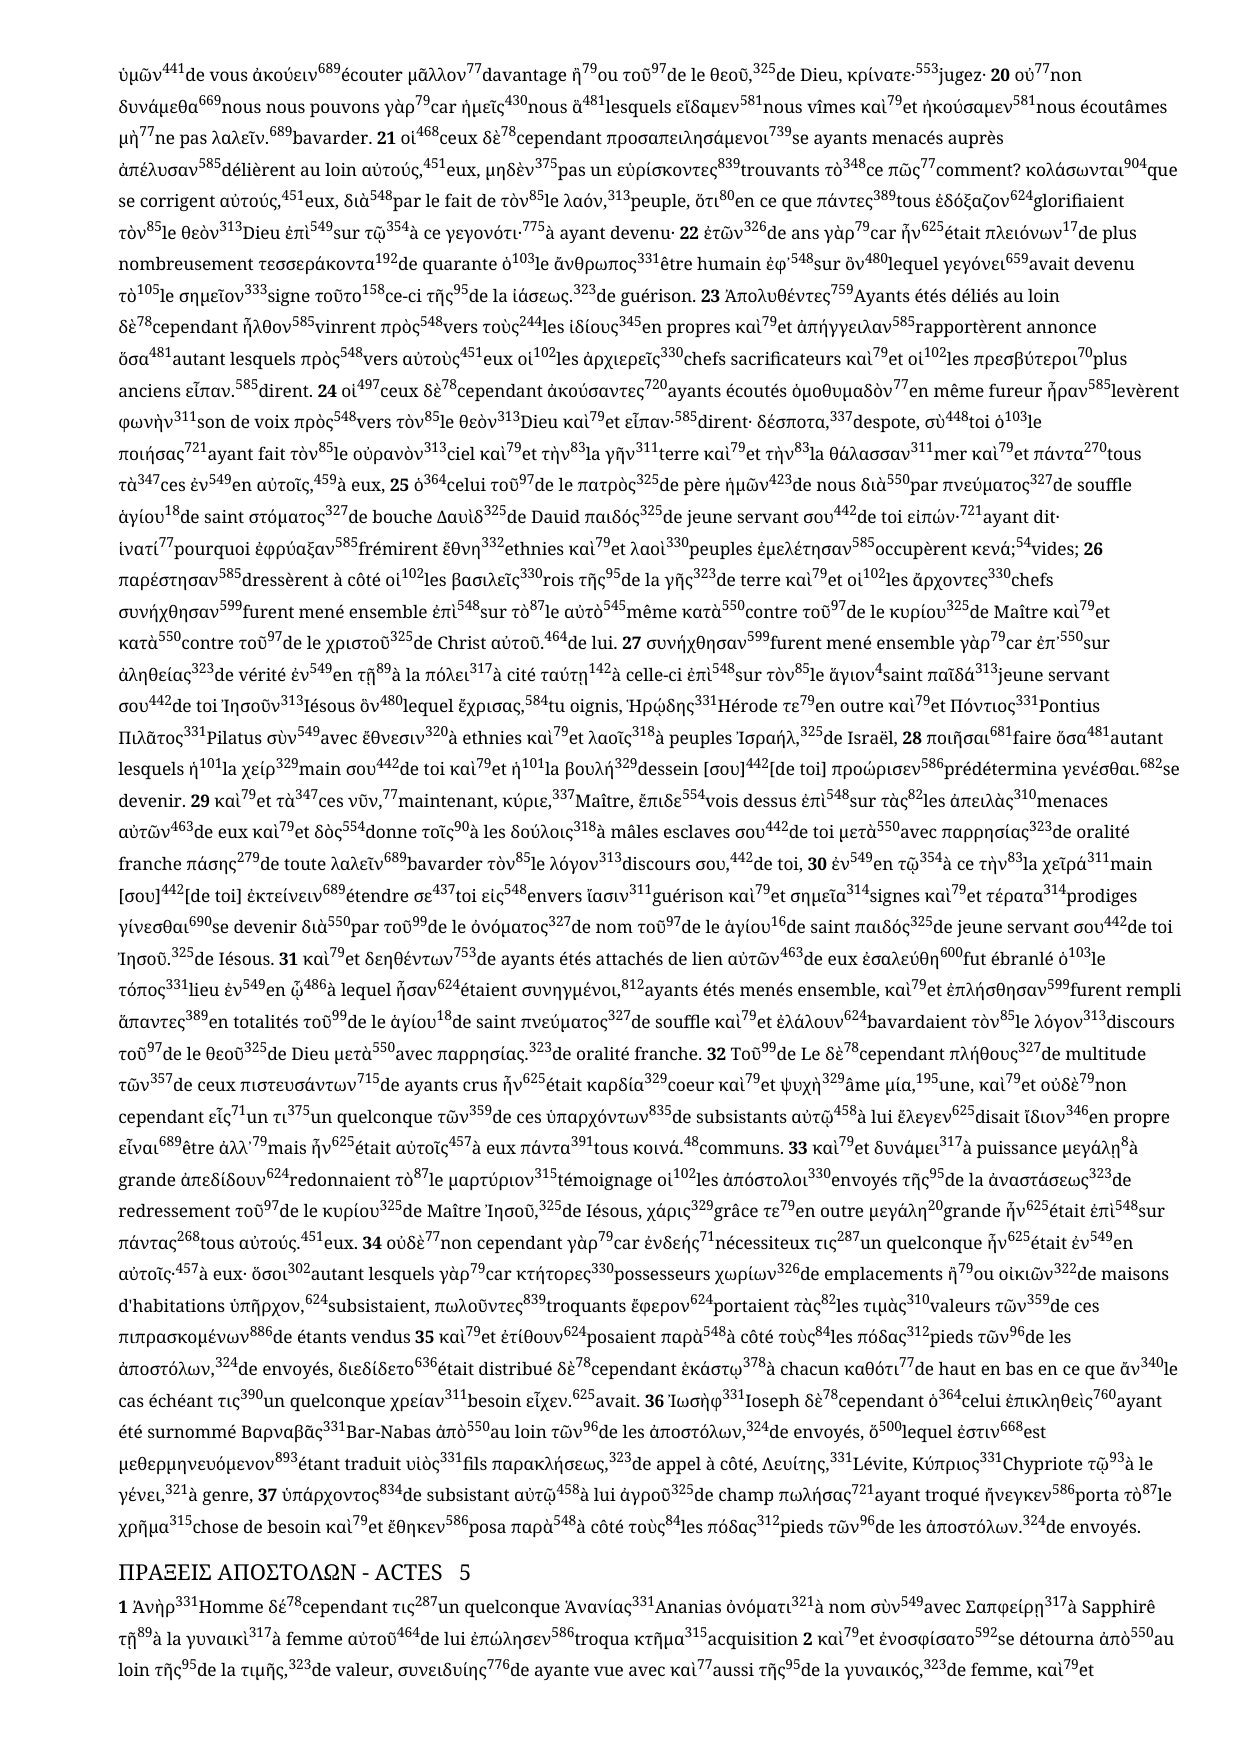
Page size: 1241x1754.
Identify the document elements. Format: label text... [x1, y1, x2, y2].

text ΠΡΑΞΕΙΣ ΑΠΟΣΤΟΛΩΝ - ACTES 5 [118, 1557, 1181, 1587]
text 1 Λαλούντων833de Bavardants δὲ78cependant αὐτῶν463de eux πρὸς548vers τὸν85le λαὸν313peuple ἐπέστησαν585présentèrent αὐτοῖς457à eux οἱ102les ἱερεῖς330sacrificateurs καὶ79et ὁ103le στρατηγὸς331stratège τοῦ99de le ἱεροῦ327de sanctuaire καὶ79et οἱ102les Σαδδουκαῖοι,330Sadducéens, 2 διαπονούμενοι866se peinants au travers διὰ548par le fait de τὸ348ce διδάσκειν689enseigner αὐτοὺς451eux τὸν85le λαὸν313peuple καὶ79et καταγγέλλειν689annoncer de haut en bas ἐν549en τῷ91à le Ἰησοῦ319à Iésous τὴν83la ἀνάστασιν311redressement τὴν478celle ἐκ550hors νεκρῶν,64de morts, 3 καὶ79et ἐπέβαλον585surjetèrent αὐτοῖς457à eux τὰς242les χεῖρας310mains καὶ79et ἔθεντο591se posèrent εἰς548envers τήρησιν311garde εἰς548envers τὴν344celle αὔριον·77demain· ἦν625était γὰρ79car ἑσπέρα329soirée ἤδη.77déjà. 4 πολλοὶ389nombreux δὲ78cependant τῶν357de ceux ἀκουσάντων715de ayants écoutés τὸν85le λόγον313discours ἐπίστευσαν585crurent καὶ79et ἐγενήθη600fut devenu [ὁ]364[celui] ἀριθμὸς331nombre τῶν96de les ἀνδρῶν324de hommes [ὡς]80[comme] χιλιάδες328milliers πέντε.194cinq. 5 Ἐγένετο592Se devint δὲ78cependant ἐπὶ548sur τὴν344celle αὔριον77demain συναχθῆναι683être mené ensemble αὐτῶν463de eux τοὺς84les ἄρχοντας312chefs καὶ79et τοὺς84les πρεσβυτέρους52plus anciens καὶ79et τοὺς84les γραμματεῖς312lettrés ἐν549en Ἰερουσαλήμ,317à Ierousalem, 6 καὶ79et Ἅννας331Anna ὁ103le ἀρχιερεὺς331chef sacrificateur καὶ79et Καϊάφας331Kaiapha καὶ79et Ἰωάννης331Ioannes καὶ79et Ἀλέξανδρος331Alexandre καὶ79et ὅσοι497autant lesquels ἦσαν624étaient ἐκ550hors γένους327de genre ἀρχιερατικοῦ,18de chef sacrifique, 7 καὶ79et στήσαντες720ayants dressés αὐτοὺς451eux ἐν549en τῷ93à le μέσῳ61à au milieu ἐπυνθάνοντο·630se enquéraient· ἐν549en ποίᾳ164à quelle δυνάμει317à puissance ἢ79ou ἐν549en ποίῳ167à quel ὀνόματι321à nom ἐποιήσατε583vous fîtes τοῦτο348ce-ci ὑμεῖς;447vous; 8 Τότε77Alors Πέτρος331Pierre πλησθεὶς760ayant été rempli πνεύματος327de souffle ἁγίου18de saint εἶπεν586dit πρὸς548vers αὐτούς·451eux· ἄρχοντες336chefs τοῦ97de le λαοῦ325de peuple καὶ79et πρεσβύτεροι,75plus anciens, 9 εἰ80si ἡμεῖς430nous σήμερον77aujourd'hui ἀνακρινόμεθα675nous sommes jugés de bas en haut ἐπὶ549sur εὐεργεσίᾳ317à travaillance au bien ἀνθρώπου325de être humain ἀσθενοῦς16de infirme ἐν549en τίνι402à quel οὗτος364celui-ci σέσωται,654a été sauvé, 10 γνωστὸν49connu ἔστω572soit πᾶσιν377à tous ὑμῖν438à vous καὶ79et παντὶ275à tout τῷ91à le λαῷ319à peuple Ἰσραὴλ325de Israël ὅτι80en ce que ἐν549en τῷ93à le ὀνόματι321à nom Ἰησοῦ325de Iésous Χριστοῦ325de Christ τοῦ97de le Ναζωραίου325de Nazoréen ὃν480lequel ὑμεῖς447vous ἐσταυρώσατε,583vous crucifiâtes, ὃν480lequel ὁ103le θεὸς331Dieu ἤγειρεν586éveilla ἐκ550hors νεκρῶν,64de morts, ἐν549en τούτῳ354à ce-ci οὗτος364celui-ci παρέστηκεν642a dressé à côté ἐνώπιον552en devant ὑμῶν441de vous ὑγιής.71sain. 11 οὗτός364celui-ci ἐστιν668est ὁ103le λίθος,331pierre, ὁ364celui ἐξουθενηθεὶς760ayant été exclu comme rien ὑφ᾽550sous ὑμῶν441de vous τῶν96de les οἰκοδόμων,324de édificateurs de maisons, ὁ498celui γενόμενος740se ayant devenu εἰς548envers κεφαλὴν311tête γωνίας.323de coin. 12 καὶ79et οὐκ77non ἔστιν668est ἐν549en ἄλλῳ378à autre οὐδενὶ275à aucun ἡ101la σωτηρία,329sauvetage, οὐδὲ77non cependant γὰρ79car ὄνομά333nom ἐστιν668est ἕτερον134autre-différent ὑπὸ548sous τὸν85le οὐρανὸν313ciel τὸ366ce δεδομένον815ayant été donné ἐν549en ἀνθρώποις318à êtres humains ἐν549en ᾧ488à lequel δεῖ668attache de lien σωθῆναι683être sauvé ἡμᾶς.416nous. 13 Θεωροῦντες839Observants δὲ78cependant τὴν83la τοῦ97de le Πέτρου325de Pierre παρρησίαν311oralité franche καὶ79et Ἰωάννου325de Ioannes καὶ79et καταλαβόμενοι739se ayants pris de haut en bas ὅτι80en ce que ἄνθρωποι330êtres humains ἀγράμματοί21illettrés εἰσιν667sont καὶ79et ἰδιῶται,330idiots, ἐθαύμαζον624étonnaient ἐπεγίνωσκόν624reconnaissaient τε79en outre αὐτοὺς451eux ὅτι80en ce que σὺν549avec τῷ91à le Ἰησοῦ319à Iésous ἦσαν,624étaient, 14 τόν85le τε79en outre ἄνθρωπον313être humain βλέποντες839regardants σὺν549avec αὐτοῖς457à eux ἑστῶτα770ayant dressé τὸν346celui τεθεραπευμένον796ayant été soigné οὐδὲν375aucun εἶχον624avaient ἀντειπεῖν.681contredire. 15 κελεύσαντες720ayants ordonnés δὲ78cependant αὐτοὺς451eux ἔξω552au-dehors τοῦ99de le συνεδρίου327de sanhédrin ἀπελθεῖν681éloigner συνέβαλλον624jetaient ensemble πρὸς548vers ἀλλήλους501les uns les autres 16 λέγοντες·839disants· τί399quel ποιήσωμεν894que nous fassions τοῖς90à les ἀνθρώποις318à êtres humains τούτοις;143à ceux-ci; ὅτι80en ce que μὲν77certes γὰρ79car γνωστὸν24connu σημεῖον333signe γέγονεν642a devenu δι᾽550par αὐτῶν463de eux πᾶσιν377à tous τοῖς351à ceux κατοικοῦσιν827à établissants maison d'habitation Ἰερουσαλὴμ311Ierousalem φανερὸν49visible καὶ79et οὐ77non δυνάμεθα669nous nous pouvons ἀρνεῖσθαι·690se nier· 17 ἀλλ᾽79mais ἵνα80afin que μὴ77ne pas ἐπὶ548sur πλεῖον73plus nombreusement διανεμηθῇ911que soit distribué en séparant εἰς548envers τὸν85le λαὸν313peuple ἀπειλησώμεθα900que nous nous menacions αὐτοῖς457à eux μηκέτι77ne pas plus λαλεῖν689bavarder ἐπὶ549sur τῷ93à le ὀνόματι321à nom τούτῳ146à ce-ci μηδενὶ378à pas un ἀνθρώπων.324de êtres humains. 18 Καὶ79Et καλέσαντες720ayants appelés αὐτοὺς451eux παρήγγειλαν585messagèrent à côté τὸ348ce καθόλου77absolument μὴ77ne pas φθέγγεσθαι690se prononcer un son μηδὲ79ni cependant διδάσκειν689enseigner ἐπὶ549sur τῷ93à le ὀνόματι321à nom τοῦ97de le Ἰησοῦ.325de Iésous. 19 ὁ103le δὲ78cependant Πέτρος331Pierre καὶ79et Ἰωάννης331Ioannes ἀποκριθέντες759ayants étés répondus εἶπον585dirent πρὸς548vers αὐτούς·451eux· εἰ80si δίκαιόν49juste ἐστιν668est ἐνώπιον552en devant τοῦ97de le θεοῦ325de Dieu ὑμῶν441de vous ἀκούειν689écouter μᾶλλον77davantage ἢ79ou τοῦ97de le θεοῦ,325de Dieu, κρίνατε·553jugez· 20 οὐ77non δυνάμεθα669nous nous pouvons γὰρ79car ἡμεῖς430nous ἃ481lesquels εἴδαμεν581nous vîmes καὶ79et ἠκούσαμεν581nous écoutâmes μὴ77ne pas λαλεῖν.689bavarder. 21 οἱ468ceux δὲ78cependant προσαπειλησάμενοι739se ayants menacés auprès ἀπέλυσαν585délièrent au loin αὐτούς,451eux, μηδὲν375pas un εὑρίσκοντες839trouvants τὸ348ce πῶς77comment? κολάσωνται904que se corrigent αὐτούς,451eux, διὰ548par le fait de τὸν85le λαόν,313peuple, ὅτι80en ce que πάντες389tous ἐδόξαζον624glorifiaient τὸν85le θεὸν313Dieu ἐπὶ549sur τῷ354à ce γεγονότι·775à ayant devenu· 22 ἐτῶν326de ans γὰρ79car ἦν625était πλειόνων17de plus nombreusement τεσσεράκοντα192de quarante ὁ103le ἄνθρωπος331être humain ἐφ᾽548sur ὃν480lequel γεγόνει659avait devenu τὸ105le σημεῖον333signe τοῦτο158ce-ci τῆς95de la ἰάσεως.323de guérison. 23 Ἀπολυθέντες759Ayants étés déliés au loin δὲ78cependant ἦλθον585vinrent πρὸς548vers τοὺς244les ἰδίους345en propres καὶ79et ἀπήγγειλαν585rapportèrent annonce ὅσα481autant lesquels πρὸς548vers αὐτοὺς451eux οἱ102les ἀρχιερεῖς330chefs sacrificateurs καὶ79et οἱ102les πρεσβύτεροι70plus anciens εἶπαν.585dirent. 24 οἱ497ceux δὲ78cependant ἀκούσαντες720ayants écoutés ὁμοθυμαδὸν77en même fureur ἦραν585levèrent φωνὴν311son de voix πρὸς548vers τὸν85le θεὸν313Dieu καὶ79et εἶπαν·585dirent· δέσποτα,337despote, σὺ448toi ὁ103le ποιήσας721ayant fait τὸν85le οὐρανὸν313ciel καὶ79et τὴν83la γῆν311terre καὶ79et τὴν83la θάλασσαν311mer καὶ79et πάντα270tous τὰ347ces ἐν549en αὐτοῖς,459à eux, 25 ὁ364celui τοῦ97de le πατρὸς325de père ἡμῶν423de nous διὰ550par πνεύματος327de souffle ἁγίου18de saint στόματος327de bouche Δαυὶδ325de Dauid παιδός325de jeune servant σου442de toi εἰπών·721ayant dit· ἱνατί77pourquoi ἐφρύαξαν585frémirent ἔθνη332ethnies καὶ79et λαοὶ330peuples ἐμελέτησαν585occupèrent κενά;54vides; 26 παρέστησαν585dressèrent à côté οἱ102les βασιλεῖς330rois τῆς95de la γῆς323de terre καὶ79et οἱ102les ἄρχοντες330chefs συνήχθησαν599furent mené ensemble ἐπὶ548sur τὸ87le αὐτὸ545même κατὰ550contre τοῦ97de le κυρίου325de Maître καὶ79et κατὰ550contre τοῦ97de le χριστοῦ325de Christ αὐτοῦ.464de lui. 27 συνήχθησαν599furent mené ensemble γὰρ79car ἐπ᾽550sur ἀληθείας323de vérité ἐν549en τῇ89à la πόλει317à cité ταύτῃ142à celle-ci ἐπὶ548sur τὸν85le ἅγιον4saint παῖδά313jeune servant σου442de toi Ἰησοῦν313Iésous ὃν480lequel ἔχρισας,584tu oignis, Ἡρῴδης331Hérode τε79en outre καὶ79et Πόντιος331Pontius Πιλᾶτος331Pilatus σὺν549avec ἔθνεσιν320à ethnies καὶ79et λαοῖς318à peuples Ἰσραήλ,325de Israël, 28 ποιῆσαι681faire ὅσα481autant lesquels ἡ101la χείρ329main σου442de toi καὶ79et ἡ101la βουλή329dessein [σου]442[de toi] προώρισεν586prédétermina γενέσθαι.682se devenir. 29 καὶ79et τὰ347ces νῦν,77maintenant, κύριε,337Maître, ἔπιδε554vois dessus ἐπὶ548sur τὰς82les ἀπειλὰς310menaces αὐτῶν463de eux καὶ79et δὸς554donne τοῖς90à les δούλοις318à mâles esclaves σου442de toi μετὰ550avec παρρησίας323de oralité franche πάσης279de toute λαλεῖν689bavarder τὸν85le λόγον313discours σου,442de toi, 30 ἐν549en τῷ354à ce τὴν83la χεῖρά311main [σου]442[de toi] ἐκτείνειν689étendre σε437toi εἰς548envers ἴασιν311guérison καὶ79et σημεῖα314signes καὶ79et τέρατα314prodiges γίνεσθαι690se devenir διὰ550par τοῦ99de le ὀνόματος327de nom τοῦ97de le ἁγίου16de saint παιδός325de jeune servant σου442de toi Ἰησοῦ.325de Iésous. 31 καὶ79et δεηθέντων753de ayants étés attachés de lien αὐτῶν463de eux ἐσαλεύθη600fut ébranlé ὁ103le τόπος331lieu ἐν549en ᾧ486à lequel ἦσαν624étaient συνηγμένοι,812ayants étés menés ensemble, καὶ79et ἐπλήσθησαν599furent rempli ἅπαντες389en totalités τοῦ99de le ἁγίου18de saint πνεύματος327de souffle καὶ79et ἐλάλουν624bavardaient τὸν85le λόγον313discours τοῦ97de le θεοῦ325de Dieu μετὰ550avec παρρησίας.323de oralité franche. 32 Τοῦ99de Le δὲ78cependant πλήθους327de multitude τῶν357de ceux πιστευσάντων715de ayants crus ἦν625était καρδία329coeur καὶ79et ψυχὴ329âme μία,195une, καὶ79et οὐδὲ79non cependant εἷς71un τι375un quelconque τῶν359de ces ὑπαρχόντων835de subsistants αὐτῷ458à lui ἔλεγεν625disait ἴδιον346en propre εἶναι689être ἀλλ᾽79mais ἦν625était αὐτοῖς457à eux πάντα391tous κοινά.48communs. 33 καὶ79et δυνάμει317à puissance μεγάλῃ8à grande ἀπεδίδουν624redonnaient τὸ87le μαρτύριον315témoignage οἱ102les ἀπόστολοι330envoyés τῆς95de la ἀναστάσεως323de redressement τοῦ97de le κυρίου325de Maître Ἰησοῦ,325de Iésous, χάρις329grâce τε79en outre μεγάλη20grande ἦν625était ἐπὶ548sur πάντας268tous αὐτούς.451eux. 34 οὐδὲ77non cependant γὰρ79car ἐνδεής71nécessiteux τις287un quelconque ἦν625était ἐν549en αὐτοῖς·457à eux· ὅσοι302autant lesquels γὰρ79car κτήτορες330possesseurs χωρίων326de emplacements ἢ79ou οἰκιῶν322de maisons d'habitations ὑπῆρχον,624subsistaient, πωλοῦντες839troquants ἔφερον624portaient τὰς82les τιμὰς310valeurs τῶν359de ces πιπρασκομένων886de étants vendus 35 καὶ79et ἐτίθουν624posaient παρὰ548à côté τοὺς84les πόδας312pieds τῶν96de les ἀποστόλων,324de envoyés, διεδίδετο636était distribué δὲ78cependant ἑκάστῳ378à chacun καθότι77de haut en bas en ce que ἄν340le cas échéant τις390un quelconque χρείαν311besoin εἶχεν.625avait. 36 Ἰωσὴφ331Ioseph δὲ78cependant ὁ364celui ἐπικληθεὶς760ayant été surnommé Βαρναβᾶς331Bar-Nabas ἀπὸ550au loin τῶν96de les ἀποστόλων,324de envoyés, ὅ500lequel ἐστιν668est μεθερμηνευόμενον893étant traduit υἱὸς331fils παρακλήσεως,323de appel à côté, Λευίτης,331Lévite, Κύπριος331Chypriote τῷ93à le γένει,321à genre, 37 ὑπάρχοντος834de subsistant αὐτῷ458à lui ἀγροῦ325de champ πωλήσας721ayant troqué ἤνεγκεν586porta τὸ87le χρῆμα315chose de besoin καὶ79et ἔθηκεν586posa παρὰ548à côté τοὺς84les πόδας312pieds τῶν96de les ἀποστόλων.324de envoyés. [118, 59, 1181, 1538]
